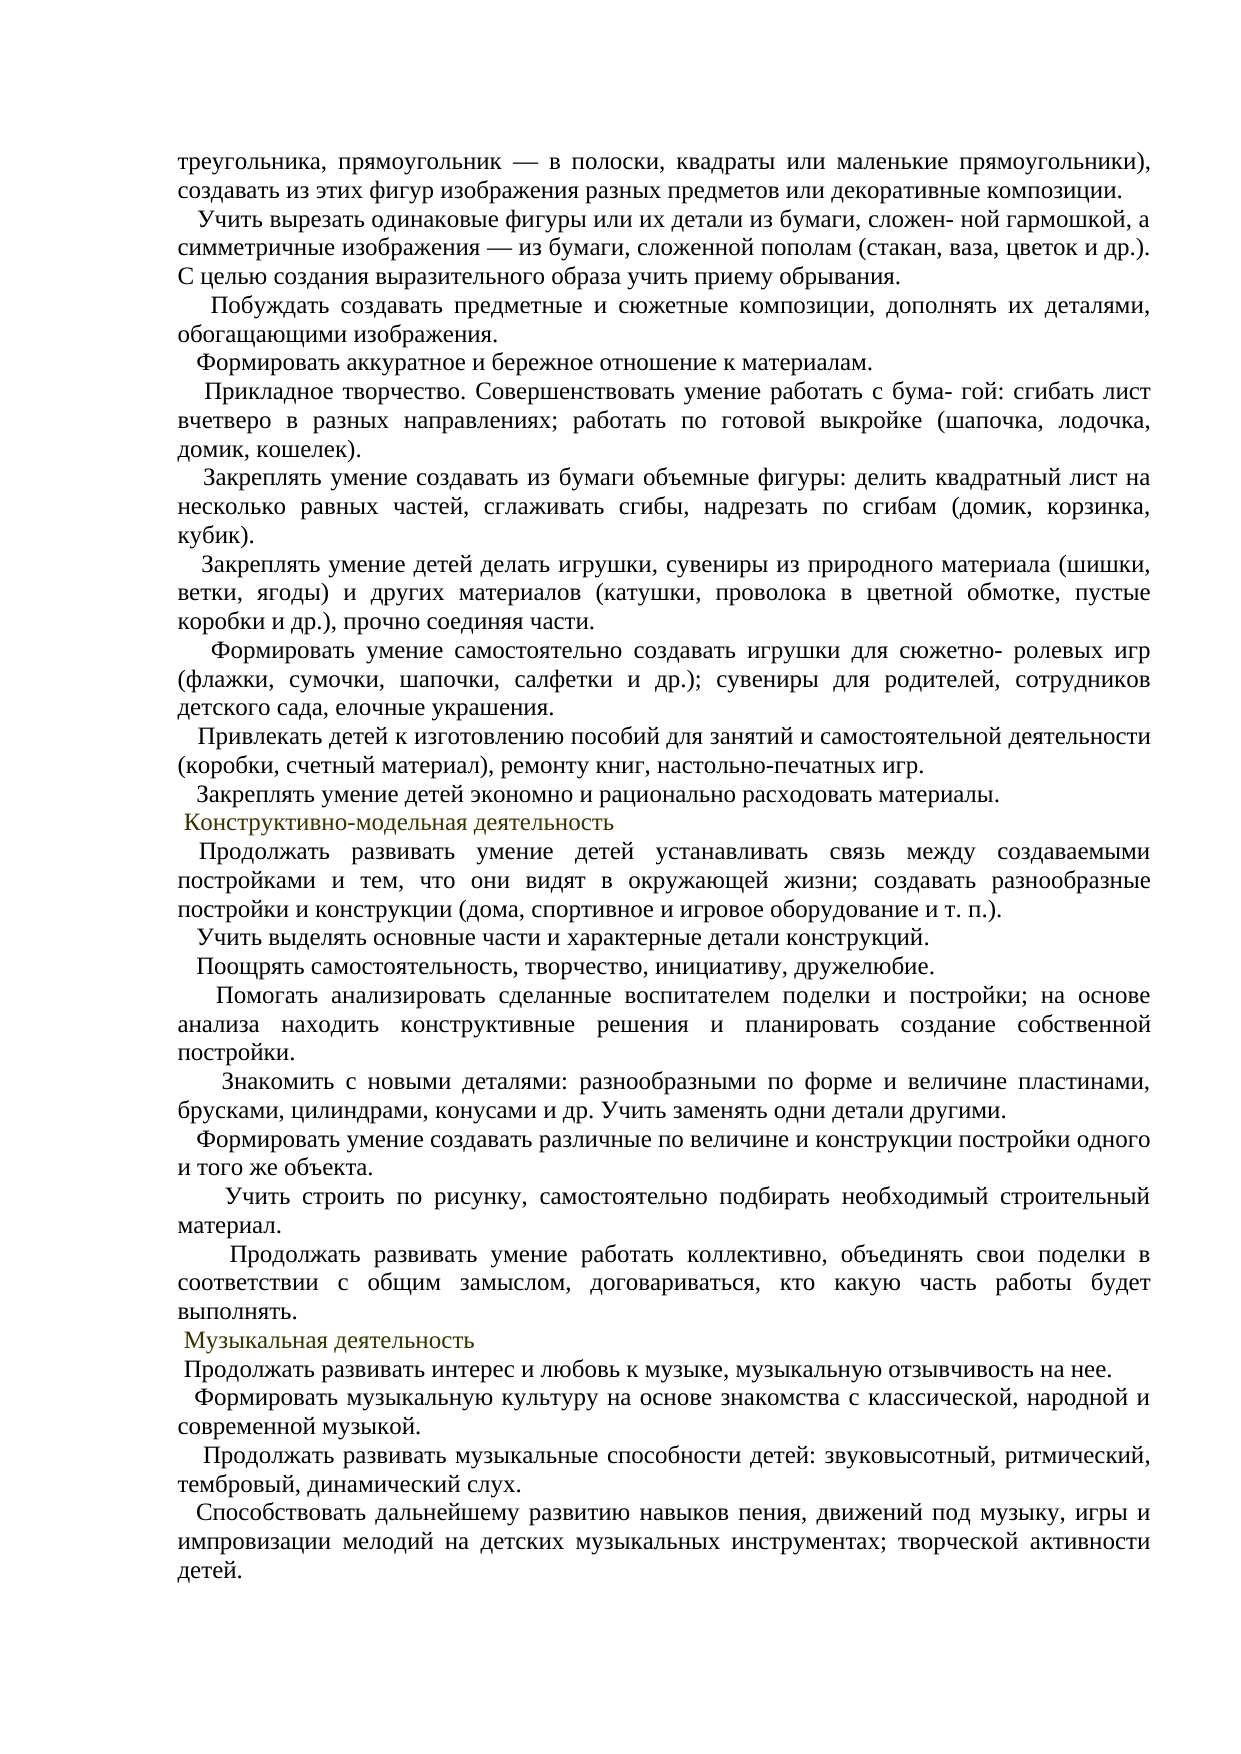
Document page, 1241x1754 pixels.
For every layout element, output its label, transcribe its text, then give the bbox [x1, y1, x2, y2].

text Привлекать детей к изготовлению пособий для занятий и самостоятельной деятельности (коробки, счетный материал), ремонту книг, настольно-печатных игр. [177, 721, 1152, 779]
text Учить выделять основные части и характерные детали конструкций. [177, 922, 1152, 951]
text Продолжать развивать интерес и любовь к музыке, музыкальную отзывчивость на нее. [177, 1354, 1152, 1382]
text Конструктивно-модельная деятельность [177, 807, 1152, 836]
text Знакомить с новыми деталями: разнообразными по форме и величине пластинами, брусками, цилиндрами, конусами и др. Учить заменять одни детали другими. [177, 1066, 1152, 1124]
text Закреплять умение детей делать игрушки, сувениры из природного материала (шишки, ветки, ягоды) и других материалов (катушки, проволока в цветной обмотке, пустые коробки и др.), прочно соединяя части. [177, 549, 1152, 635]
text Закреплять умение создавать из бумаги объемные фигуры: делить квадратный лист на несколько равных частей, сглаживать сгибы, надрезать по сгибам (домик, корзинка, кубик). [177, 462, 1152, 549]
text Формировать аккуратное и бережное отношение к материалам. [177, 347, 1152, 376]
text Формировать умение создавать различные по величине и конструкции постройки одного и того же объекта. [177, 1124, 1152, 1181]
text треугольника, прямоугольник — в полоски, квадраты или маленькие прямоугольники), создавать из этих фигур изображения разных предметов или декоративные композиции. [177, 146, 1152, 204]
text Учить строить по рисунку, самостоятельно подбирать необходимый строительный материал. [177, 1181, 1152, 1239]
text Формировать умение самостоятельно создавать игрушки для сюжетно- ролевых игр (флажки, сумочки, шапочки, салфетки и др.); сувениры для родителей, сотрудников детского сада, елочные украшения. [177, 635, 1152, 721]
text Продолжать развивать музыкальные способности детей: звуковысотный, ритмический, тембровый, динамический слух. [177, 1440, 1152, 1497]
text Поощрять самостоятельность, творчество, инициативу, дружелюбие. [177, 951, 1152, 980]
text Продолжать развивать умение работать коллективно, объединять свои поделки в соответствии с общим замыслом, договариваться, кто какую часть работы будет выполнять. [177, 1239, 1152, 1325]
text Продолжать развивать умение детей устанавливать связь между создаваемыми постройками и тем, что они видят в окружающей жизни; создавать разнообразные постройки и конструкции (дома, спортивное и игровое оборудование и т. п.). [177, 836, 1152, 922]
text Закреплять умение детей экономно и рационально расходовать материалы. [177, 779, 1152, 807]
text Музыкальная деятельность [177, 1325, 1152, 1354]
text Формировать музыкальную культуру на основе знакомства с классической, народной и современной музыкой. [177, 1382, 1152, 1440]
text Прикладное творчество. Совершенствовать умение работать с бума- гой: сгибать лист вчетверо в разных направлениях; работать по готовой выкройке (шапочка, лодочка, домик, кошелек). [177, 376, 1152, 462]
text Помогать анализировать сделанные воспитателем поделки и постройки; на основе анализа находить конструктивные решения и планировать создание собственной постройки. [177, 980, 1152, 1066]
text Способствовать дальнейшему развитию навыков пения, движений под музыку, игры и импровизации мелодий на детских музыкальных инструментах; творческой активности детей. [177, 1497, 1152, 1584]
text Побуждать создавать предметные и сюжетные композиции, дополнять их деталями, обогащающими изображения. [177, 290, 1152, 347]
text Учить вырезать одинаковые фигуры или их детали из бумаги, сложен- ной гармошкой, а симметричные изображения — из бумаги, сложенной пополам (стакан, ваза, цветок и др.). С целью создания выразительного образа учить приему обрывания. [177, 204, 1152, 290]
